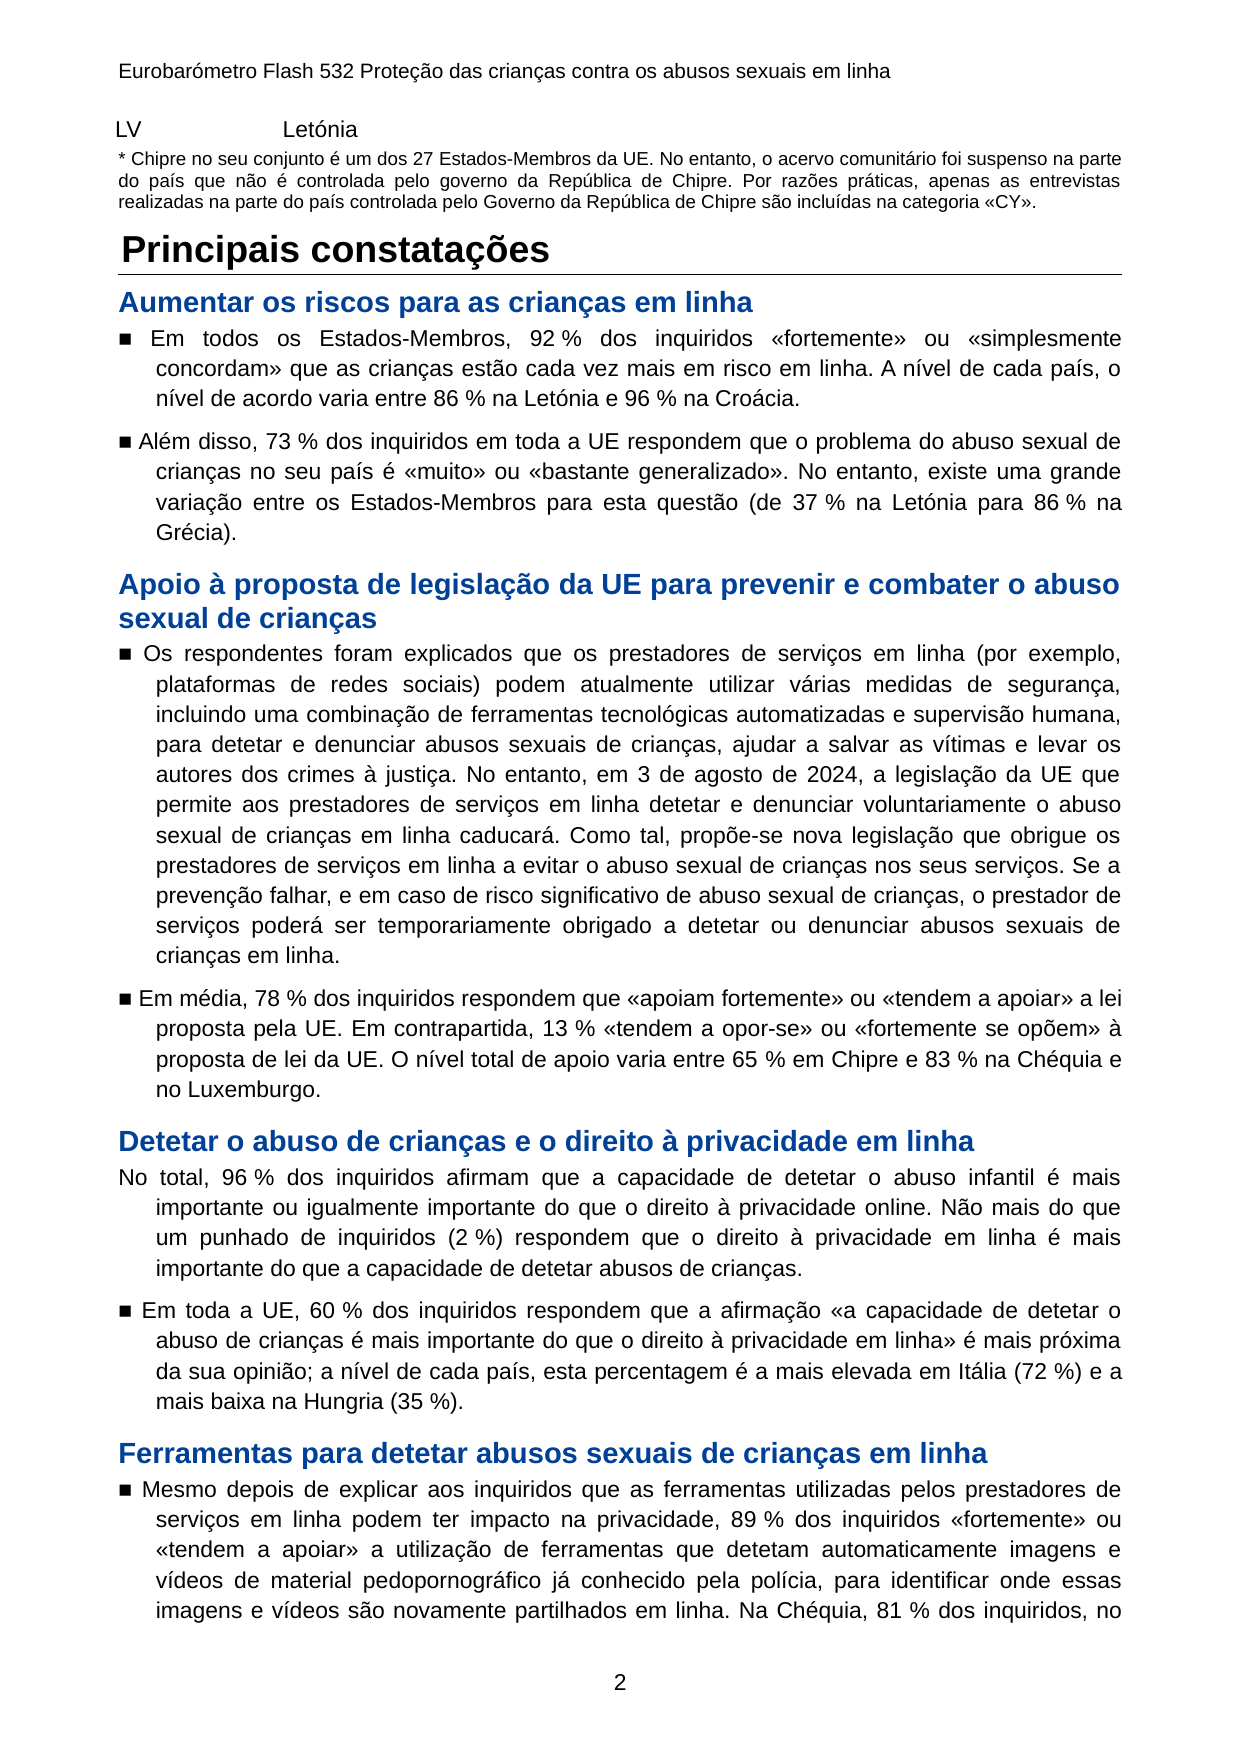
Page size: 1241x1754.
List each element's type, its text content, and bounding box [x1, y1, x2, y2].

list ■ Os respondentes foram explicados que os prestadores de serviços em linha (por exemplo, plataformas de redes sociais) podem atualmente utilizar várias medidas de segurança, incluindo uma combinação de ferramentas tecnológicas automatizadas e supervisão humana, para detetar e denunciar abusos sexuais de crianças, ajudar a salvar as vítimas e levar os autores dos crimes à justiça. No entanto, em 3 de agosto de 2024, a legislação da UE que permite aos prestadores de serviços em linha detetar e denunciar voluntariamente o abuso sexual de crianças em linha caducará. Como tal, propõe-se nova legislação que obrigue os prestadores de serviços em linha a evitar o abuso sexual de crianças nos seus serviços. Se a prevenção falhar, e em caso de risco significativo de abuso sexual de crianças, o prestador de serviços poderá ser temporariamente obrigado a detetar ou denunciar abusos sexuais de crianças em linha. [118, 640, 1122, 969]
table_cell [815, 101, 874, 142]
text * Chipre no seu conjunto é um dos 27 Estados-Membros da UE. No entanto, o acervo comunitário foi suspenso na parte do país que não é controlada pelo governo da República de Chipre. Por razões práticas, apenas as entrevistas realizadas na parte do país controlada pelo Governo da República de Chipre são incluídas na categoria «CY». [118, 148, 1122, 213]
text Aumentar os riscos para as crianças em linha [118, 286, 1122, 319]
list ■ Em todos os Estados-Membros, 92 % dos inquiridos «fortemente» ou «simplesmente concordam» que as crianças estão cada vez mais em risco em linha. A nível de cada país, o nível de acordo varia entre 86 % na Letónia e 96 % na Croácia. [118, 325, 1122, 412]
subtitle Principais constatações [118, 224, 1122, 274]
list ■ Além disso, 73 % dos inquiridos em toda a UE respondem que o problema do abuso sexual de crianças no seu país é «muito» ou «bastante generalizado». No entanto, existe uma grande variação entre os Estados-Membros para esta questão (de 37 % na Letónia para 86 % na Grécia). [118, 428, 1122, 545]
table_cell [874, 101, 938, 142]
list ■ Mesmo depois de explicar aos inquiridos que as ferramentas utilizadas pelos prestadores de serviços em linha podem ter impacto na privacidade, 89 % dos inquiridos «fortemente» ou «tendem a apoiar» a utilização de ferramentas que detetam automaticamente imagens e vídeos de material pedopornográfico já conhecido pela polícia, para identificar onde essas imagens e vídeos são novamente partilhados em linha. Na Chéquia, 81 % dos inquiridos, no [118, 1476, 1122, 1623]
text Apoio à proposta de legislação da UE para prevenir e combater o abuso sexual de crianças [118, 567, 1122, 634]
table_cell [590, 101, 815, 142]
text Detetar o abuso de crianças e o direito à privacidade em linha [118, 1124, 1122, 1158]
table_cell [939, 101, 1117, 142]
list ■ Em média, 78 % dos inquiridos respondem que «apoiam fortemente» ou «tendem a apoiar» a lei proposta pela UE. Em contrapartida, 13 % «tendem a opor-se» ou «fortemente se opõem» à proposta de lei da UE. O nível total de apoio varia entre 65 % em Chipre e 83 % na Chéquia e no Luxemburgo. [118, 985, 1122, 1102]
list ■ Em toda a UE, 60 % dos inquiridos respondem que a afirmação «a capacidade de detetar o abuso de crianças é mais importante do que o direito à privacidade em linha» é mais próxima da sua opinião; a nível de cada país, esta percentagem é a mais elevada em Itália (72 %) e a mais baixa na Hungria (35 %). [118, 1297, 1122, 1414]
table_cell [223, 101, 279, 142]
text Ferramentas para detetar abusos sexuais de crianças em linha [118, 1437, 1122, 1470]
table_cell Letónia [279, 101, 590, 142]
table_cell LV [112, 101, 223, 142]
list No total, 96 % dos inquiridos afirmam que a capacidade de detetar o abuso infantil é mais importante ou igualmente importante do que o direito à privacidade online. Não mais do que um punhado de inquiridos (2 %) respondem que o direito à privacidade em linha é mais importante do que a capacidade de detetar abusos de crianças. [118, 1164, 1122, 1281]
